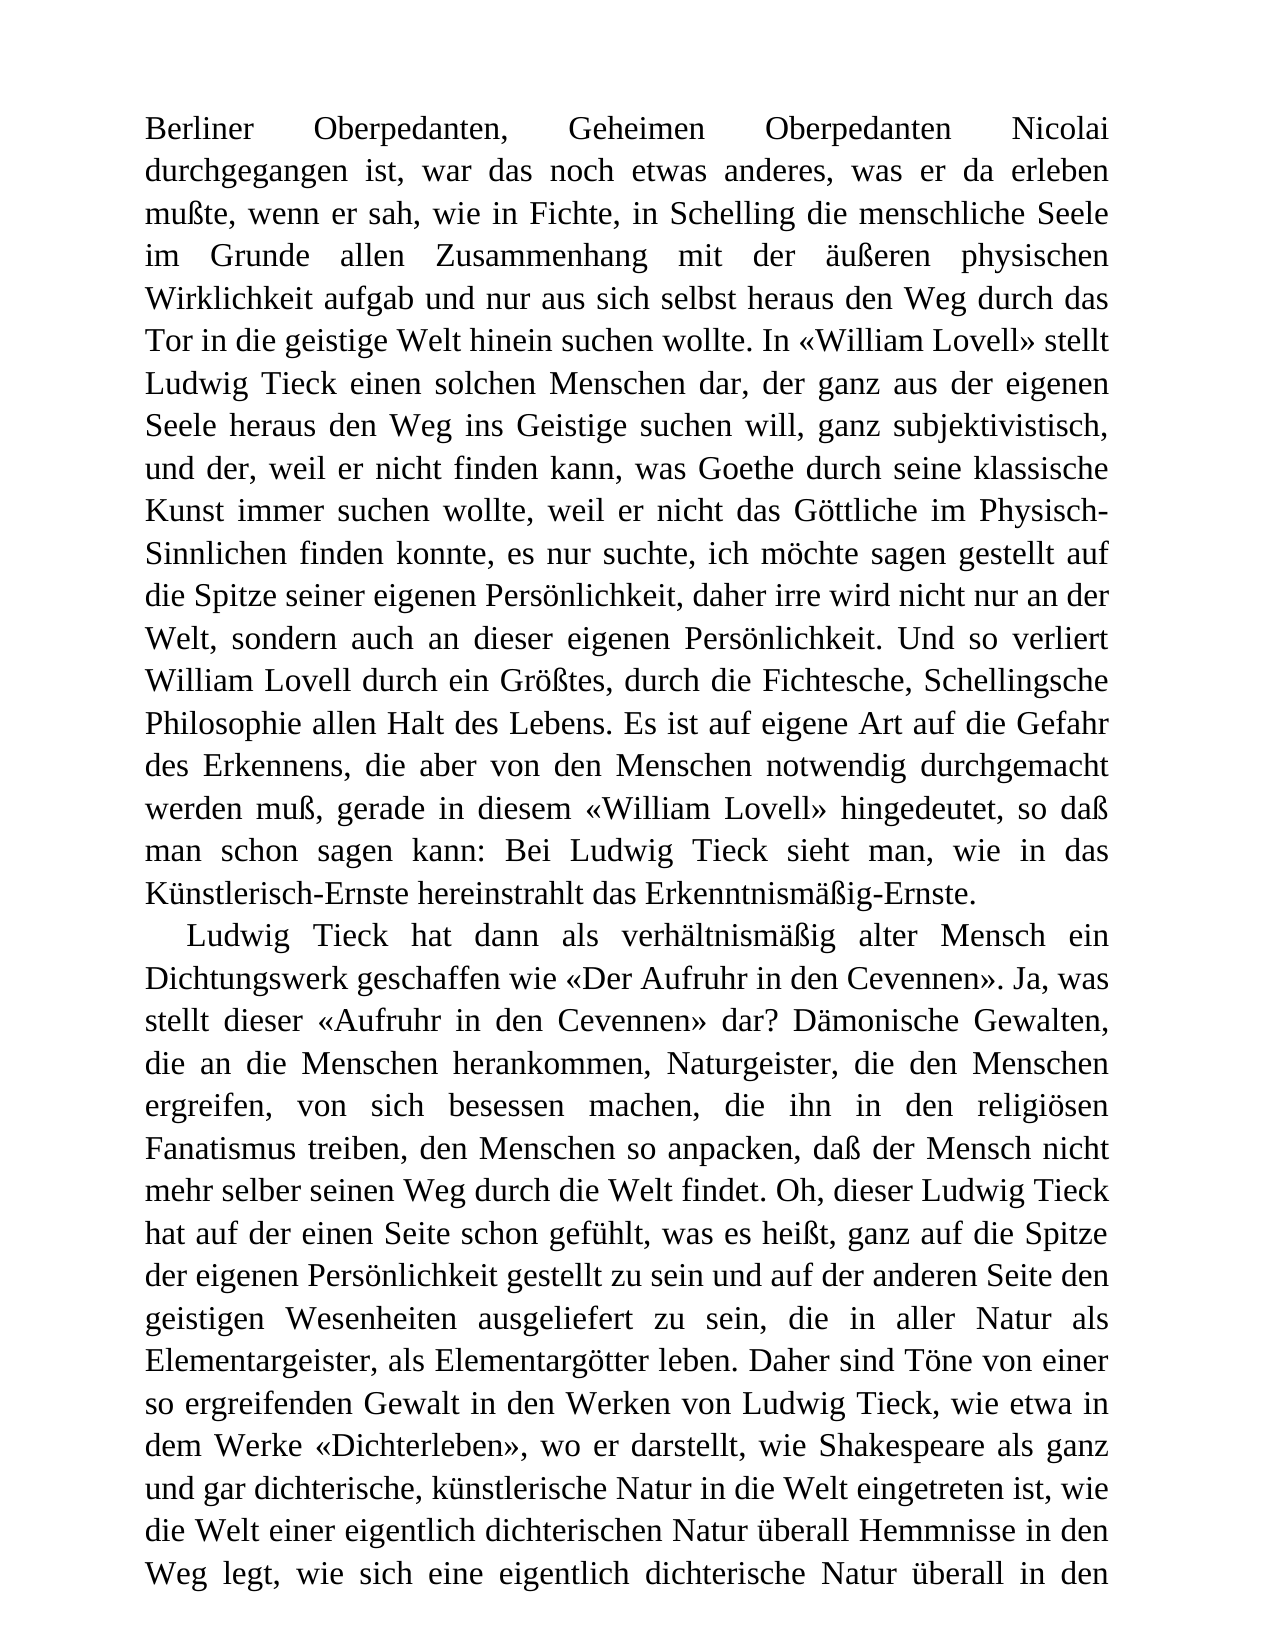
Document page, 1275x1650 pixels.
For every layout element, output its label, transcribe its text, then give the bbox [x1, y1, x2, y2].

text Ludwig Tieck hat dann als verhältnismäßig alter Mensch ein Dichtungswerk geschaffen wie «Der Aufruhr in den Cevennen». Ja, was stellt dieser «Aufruhr in den Cevennen» dar? Dämonische Gewalten, die an die Menschen herankommen, Naturgeister, die den Menschen ergreifen, von sich besessen machen, die ihn in den religiösen Fanatismus treiben, den Menschen so anpacken, daß der Mensch nicht mehr selber seinen Weg durch die Welt findet. Oh, dieser Ludwig Tieck hat auf der einen Seite schon gefühlt, was es heißt, ganz auf die Spitze der eigenen Persönlichkeit gestellt zu sein und auf der anderen Seite den geistigen Wesenheiten ausgeliefert zu sein, die in aller Natur als Elementargeister, als Elementargötter leben. Daher sind Töne von einer so ergreifenden Gewalt in den Werken von Ludwig Tieck, wie etwa in dem Werke «Dichterleben», wo er darstellt, wie Shakespeare als ganz und gar dichterische, künstlerische Natur in die Welt eingetreten ist, wie die Welt einer eigentlich dichterischen Natur überall Hemmnisse in den Weg legt, wie sich eine eigentlich dichterische Natur überall in den [144, 916, 1110, 1591]
text Berliner Oberpedanten, Geheimen Oberpedanten Nicolai durchgegangen ist, war das noch etwas anderes, was er da erleben mußte, wenn er sah, wie in Fichte, in Schelling die menschliche Seele im Grunde allen Zusammenhang mit der äußeren physischen Wirklichkeit aufgab und nur aus sich selbst heraus den Weg durch das Tor in die geistige Welt hinein suchen wollte. In «William Lovell» stellt Ludwig Tieck einen solchen Menschen dar, der ganz aus der eigenen Seele heraus den Weg ins Geistige suchen will, ganz subjektivistisch, und der, weil er nicht finden kann, was Goethe durch seine klassische Kunst immer suchen wollte, weil er nicht das Göttliche im Physisch-Sinnlichen finden konnte, es nur suchte, ich möchte sagen gestellt auf die Spitze seiner eigenen Persönlichkeit, daher irre wird nicht nur an der Welt, sondern auch an dieser eigenen Persönlichkeit. Und so verliert William Lovell durch ein Größtes, durch die Fichtesche, Schellingsche Philosophie allen Halt des Lebens. Es ist auf eigene Art auf die Gefahr des Erkennens, die aber von den Menschen notwendig durchgemacht werden muß, gerade in diesem «William Lovell» hingedeutet, so daß man schon sagen kann: Bei Ludwig Tieck sieht man, wie in das Künstlerisch-Ernste hereinstrahlt das Erkenntnismäßig-Ernste. [144, 108, 1110, 911]
